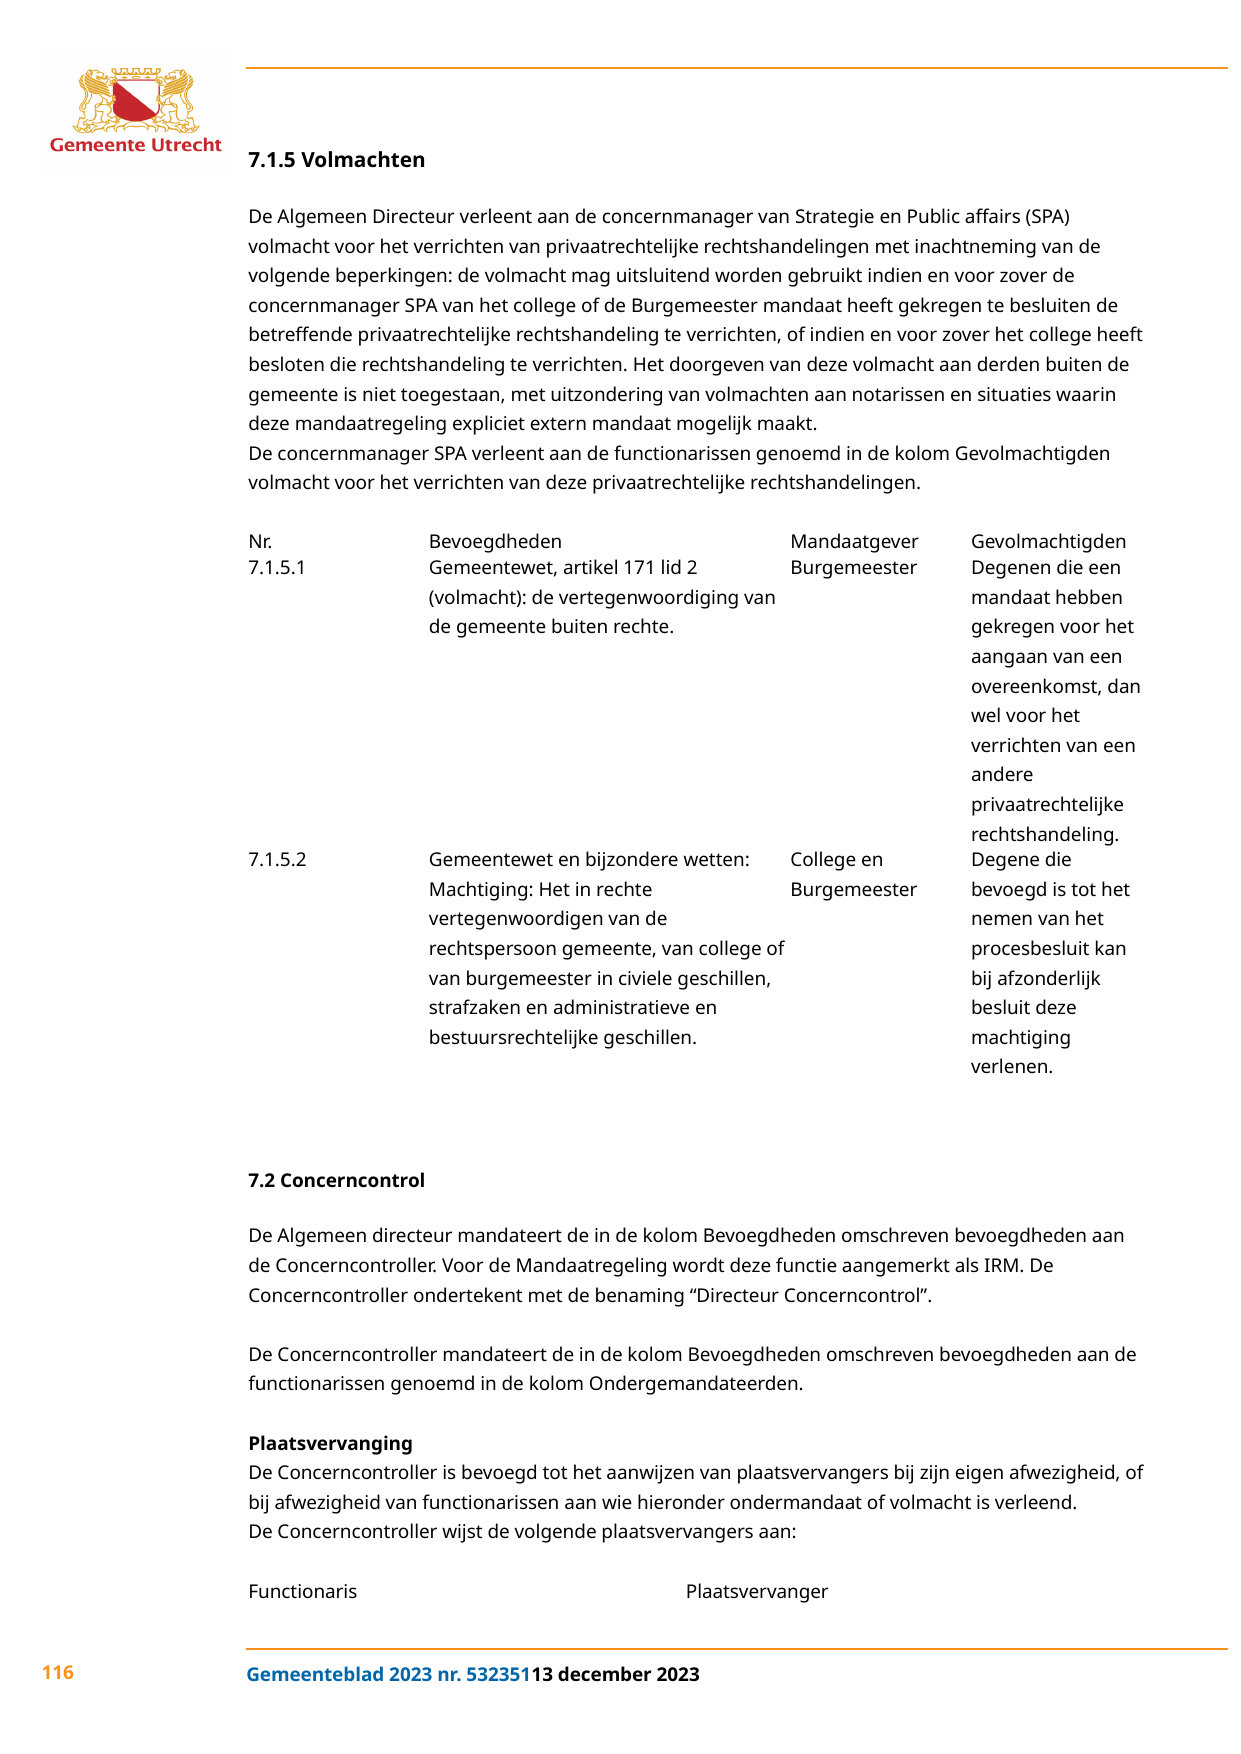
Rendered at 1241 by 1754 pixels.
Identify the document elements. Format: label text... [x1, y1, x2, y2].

table_header Nr. [248, 529, 429, 554]
table_cell 7.1.5.1 [248, 555, 429, 846]
table_cell Degenen die een mandaat hebben gekregen voor het aangaan van een overeenkomst, dan wel voor het verrichten van een andere privaatrechtelijke rechtshandeling. [971, 555, 1152, 846]
text 7.2 Concerncontrol [248, 1167, 1152, 1193]
table_cell Degene die bevoegd is tot het nemen van het procesbesluit kan bij afzonderlijk besluit deze machtiging verlenen. [971, 846, 1152, 1079]
text De Algemeen directeur mandateert de in de kolom Bevoegdheden omschreven bevoegdheden aan de Concerncontroller. Voor de Mandaatregeling wordt deze functie aangemerkt als IRM. De Concerncontroller ondertekent met de benaming “Directeur Concerncontrol”. [248, 1223, 1152, 1308]
text De concernmanager SPA verleent aan de functionarissen genoemd in de kolom Gevolmachtigden volmacht voor het verrichten van deze privaatrechtelijke rechtshandelingen. [248, 440, 1152, 495]
text Plaatsvervanging [248, 1430, 1152, 1456]
table_header Mandaatgever [790, 529, 971, 554]
text De Concerncontroller mandateert de in de kolom Bevoegdheden omschreven bevoegdheden aan de functionarissen genoemd in de kolom Ondergemandateerden. [248, 1341, 1152, 1396]
table_cell College en Burgemeester [790, 846, 971, 1079]
text 7.1.5 Volmachten [248, 145, 1152, 174]
picture [41, 47, 231, 172]
table_header Bevoegdheden [429, 529, 790, 554]
table_cell 7.1.5.2 [248, 846, 429, 1079]
text De Concerncontroller wijst de volgende plaatsvervangers aan: [248, 1518, 1152, 1544]
table_cell Gemeentewet, artikel 171 lid 2 (volmacht): de vertegenwoordiging van de gemeente buiten rechte. [429, 555, 790, 846]
table_cell Gemeentewet en bijzondere wetten: Machtiging: Het in rechte vertegenwoordigen van de rechtspersoon gemeente, van college of van burgemeester in civiele geschillen, strafzaken en administratieve en bestuursrechtelijke geschillen. [429, 846, 790, 1079]
table_header Gevolmachtigden [971, 529, 1152, 554]
table_header Plaatsvervanger [686, 1578, 1152, 1603]
text De Concerncontroller is bevoegd tot het aanwijzen van plaatsvervangers bij zijn eigen afwezigheid, of bij afwezigheid van functionarissen aan wie hieronder ondermandaat of volmacht is verleend. [248, 1459, 1152, 1515]
table_cell Burgemeester [790, 555, 971, 846]
table_header Functionaris [248, 1578, 686, 1603]
text De Algemeen Directeur verleent aan de concernmanager van Strategie en Public affairs (SPA) volmacht voor het verrichten van privaatrechtelijke rechtshandelingen met inachtneming van de volgende beperkingen: de volmacht mag uitsluitend worden gebruikt indien en voor zover de concernmanager SPA van het college of de Burgemeester mandaat heeft gekregen te besluiten de betreffende privaatrechtelijke rechtshandeling te verrichten, of indien en voor zover het college heeft besloten die rechtshandeling te verrichten. Het doorgeven van deze volmacht aan derden buiten de gemeente is niet toegestaan, met uitzondering van volmachten aan notarissen en situaties waarin deze mandaatregeling expliciet extern mandaat mogelijk maakt. [248, 203, 1152, 436]
